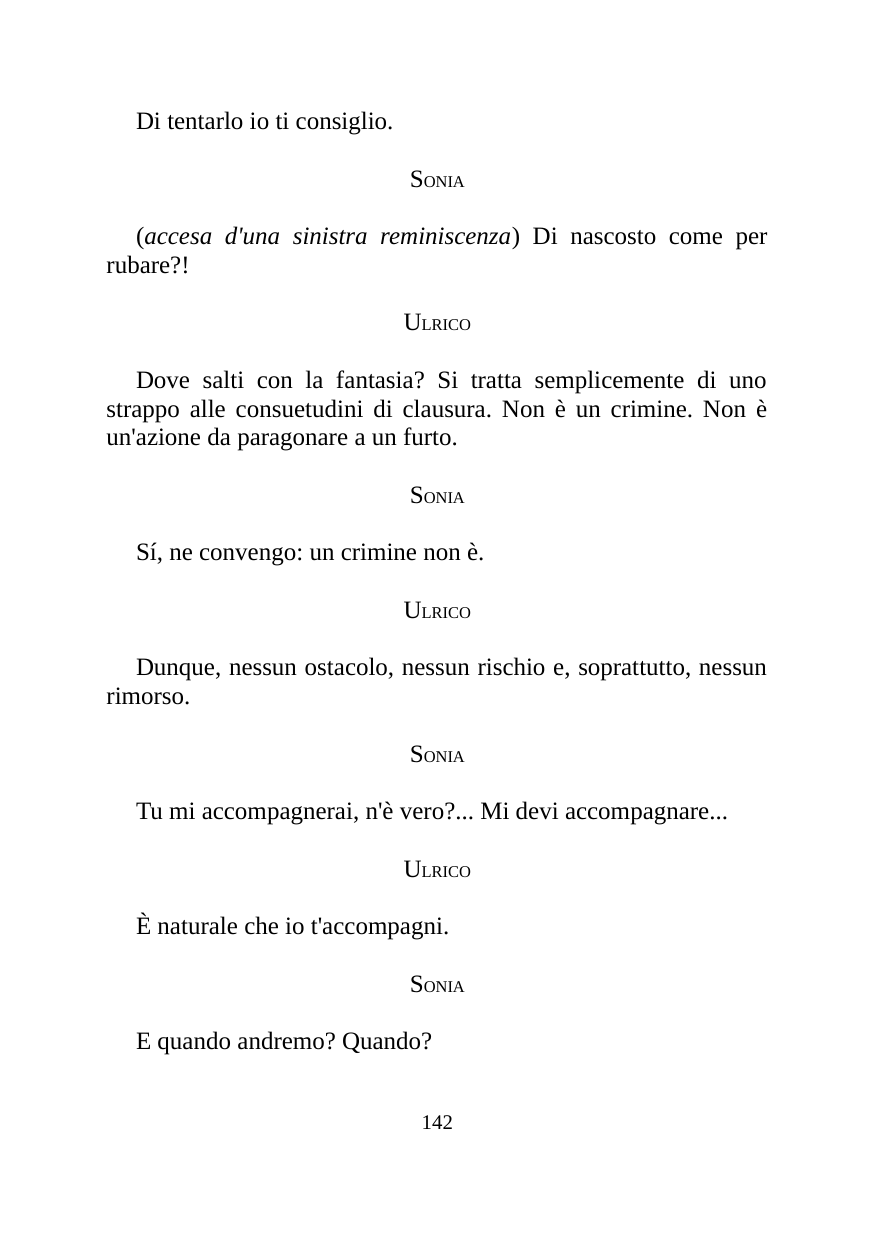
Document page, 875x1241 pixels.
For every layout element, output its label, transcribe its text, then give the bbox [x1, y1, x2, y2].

text Tu mi accompagnerai, n'è vero?... Mi devi accompagnare... [106, 796, 768, 825]
text Sonia [106, 739, 768, 767]
text (accesa d'una sinistra reminiscenza) Di nascosto come per rubare?! [106, 221, 768, 279]
text E quando andremo? Quando? [106, 1026, 768, 1055]
text Sonia [106, 164, 768, 192]
text Dove salti con la fantasia? Si tratta semplicemente di uno strappo alle consuetudini di clausura. Non è un crimine. Non è un'azione da paragonare a un furto. [106, 365, 768, 451]
text Di tentarlo io ti consiglio. [106, 106, 768, 135]
text Sonia [106, 480, 768, 509]
text Dunque, nessun ostacolo, nessun rischio e, soprattutto, nessun rimorso. [106, 652, 768, 710]
text È naturale che io t'accompagni. [106, 911, 768, 940]
text Ulrico [106, 854, 768, 882]
text Ulrico [106, 595, 768, 624]
text Sí, ne convengo: un crimine non è. [106, 537, 768, 566]
text Sonia [106, 969, 768, 997]
text Ulrico [106, 307, 768, 336]
